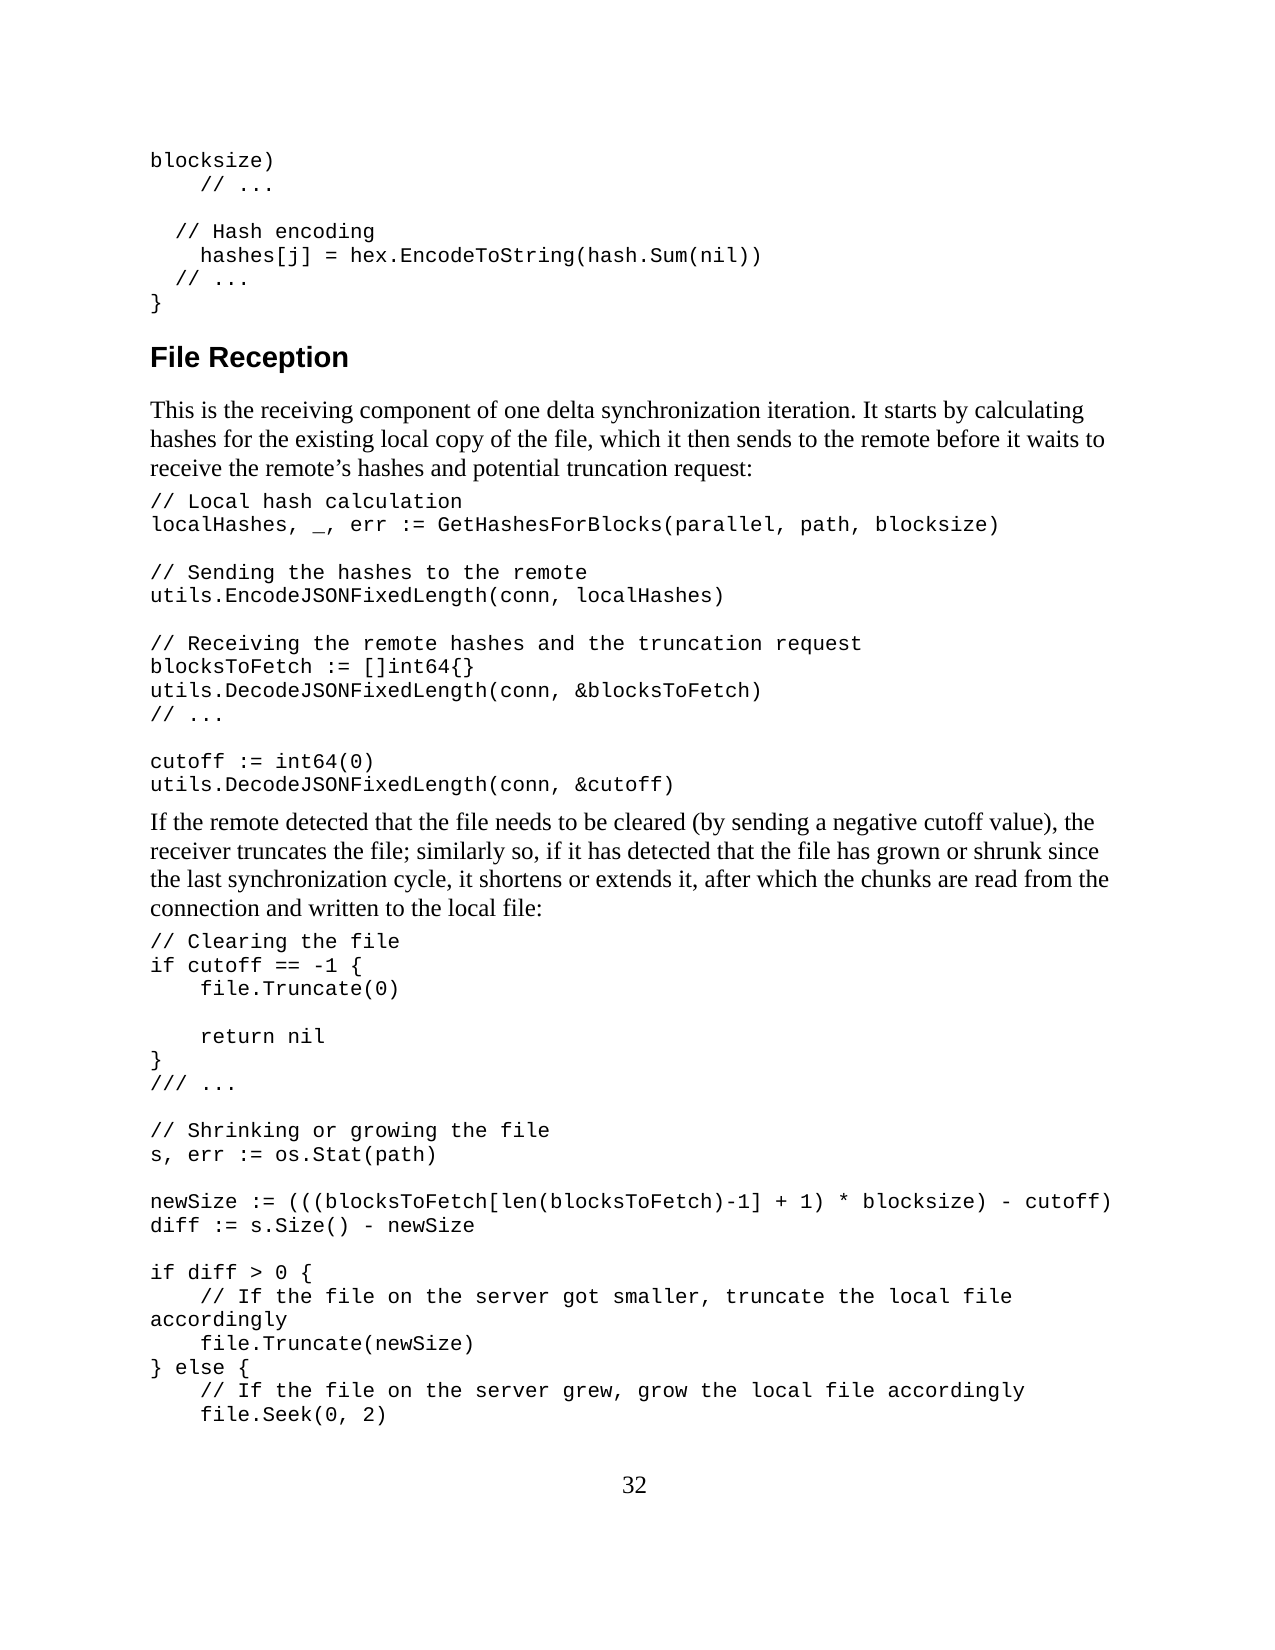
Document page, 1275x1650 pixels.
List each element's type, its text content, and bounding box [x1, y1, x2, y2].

text If the remote detected that the file needs to be cleared (by sending a negative cutoff value), the receiver truncates the file; similarly so, if it has detected that the file has grown or shrunk since the last synchronization cycle, it shortens or extends it, after which the chunks are read from the connection and written to the local file: [150, 807, 1125, 922]
text // ... [150, 174, 1125, 197]
text // ... [150, 268, 1125, 292]
text // If the file on the server grew, grow the local file accordingly [150, 1380, 1125, 1404]
text return nil [150, 1026, 1125, 1049]
text // ... [150, 703, 1125, 727]
text // If the file on the server got smaller, truncate the local file accordingly [150, 1286, 1125, 1333]
text } [150, 292, 1125, 316]
text blocksToFetch := []int64{} [150, 656, 1125, 680]
text // Shrinking or growing the file [150, 1120, 1125, 1144]
text } else { [150, 1357, 1125, 1380]
text cutoff := int64(0) [150, 751, 1125, 774]
text // Sending the hashes to the remote [150, 562, 1125, 585]
text if diff > 0 { [150, 1262, 1125, 1286]
text newSize := (((blocksToFetch[len(blocksToFetch)-1] + 1) * blocksize) - cutoff) [150, 1191, 1125, 1215]
text } [150, 1049, 1125, 1073]
text /// ... [150, 1073, 1125, 1097]
text blocksize) [150, 150, 1125, 174]
text if cutoff == -1 { [150, 955, 1125, 978]
text file.Seek(0, 2) [150, 1404, 1125, 1428]
text // Clearing the file [150, 931, 1125, 955]
text // Local hash calculation [150, 491, 1125, 514]
text s, err := os.Stat(path) [150, 1144, 1125, 1167]
text // Hash encoding [150, 221, 1125, 244]
text // Receiving the remote hashes and the truncation request [150, 633, 1125, 656]
text utils.DecodeJSONFixedLength(conn, &cutoff) [150, 774, 1125, 798]
text file.Truncate(newSize) [150, 1333, 1125, 1357]
text This is the receiving component of one delta synchronization iteration. It starts by calculating hashes for the existing local copy of the file, which it then sends to the remote before it waits to receive the remote’s hashes and potential truncation request: [150, 396, 1125, 482]
text utils.DecodeJSONFixedLength(conn, &blocksToFetch) [150, 680, 1125, 703]
subtitle File Reception [150, 341, 1125, 374]
text diff := s.Size() - newSize [150, 1215, 1125, 1238]
text utils.EncodeJSONFixedLength(conn, localHashes) [150, 585, 1125, 609]
text localHashes, _, err := GetHashesForBlocks(parallel, path, blocksize) [150, 514, 1125, 538]
text file.Truncate(0) [150, 978, 1125, 1002]
text hashes[j] = hex.EncodeToString(hash.Sum(nil)) [150, 244, 1125, 268]
